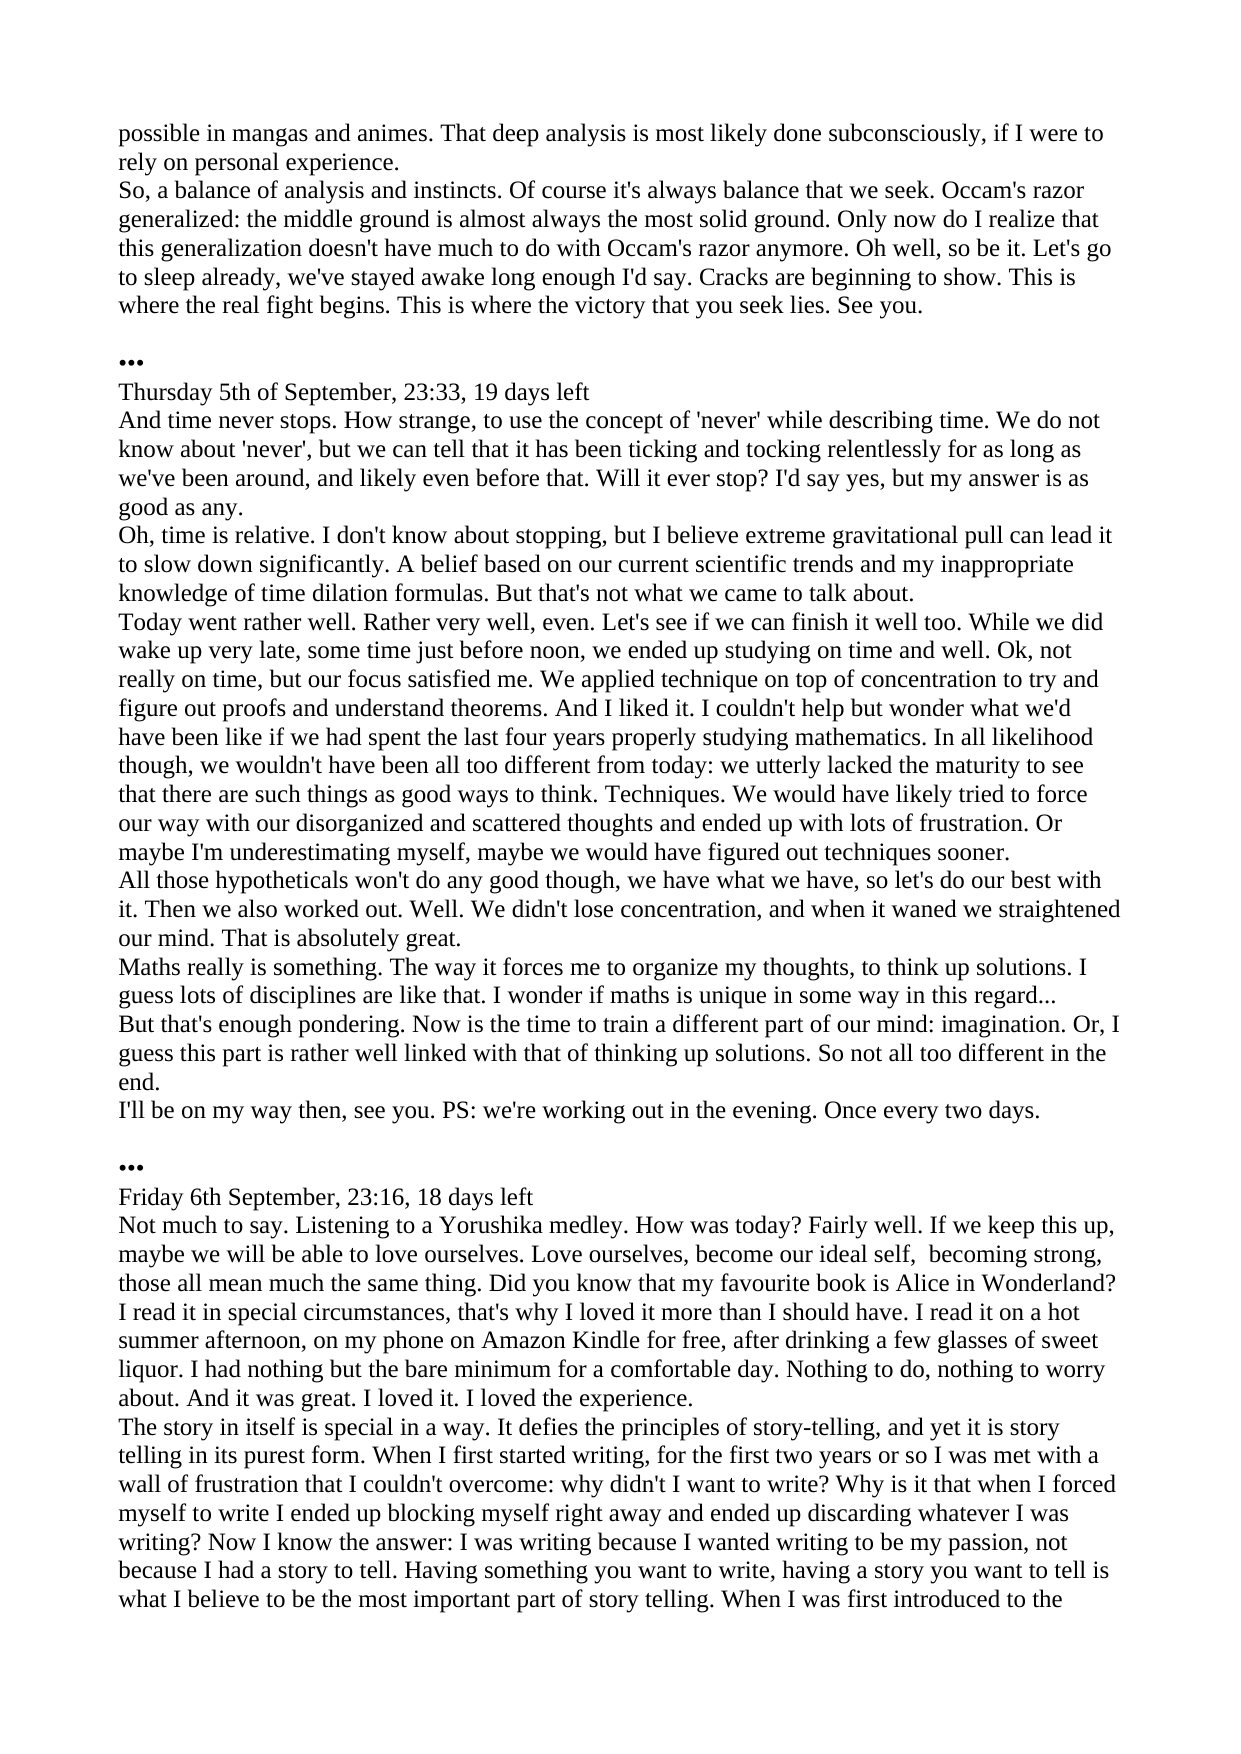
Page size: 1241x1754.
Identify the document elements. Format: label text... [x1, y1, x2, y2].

text Thursday 5th of September, 23:33, 19 days left [118, 377, 1122, 406]
text And time never stops. How strange, to use the concept of 'never' while describing time. We do not know about 'never', but we can tell that it has been ticking and tocking relentlessly for as long as we've been around, and likely even before that. Will it ever stop? I'd say yes, but my answer is as good as any. [118, 406, 1122, 521]
text All those hypotheticals won't do any good though, we have what we have, so let's do our best with it. Then we also worked out. Well. We didn't lose concentration, and when it waned we straightened our mind. That is absolutely great. [118, 866, 1122, 952]
text ••• [118, 1153, 1122, 1182]
text Not much to say. Listening to a Yorushika medley. How was today? Fairly well. If we keep this up, maybe we will be able to love ourselves. Love ourselves, become our ideal self, becoming strong, those all mean much the same thing. Did you know that my favourite book is Alice in Wonderland? I read it in special circumstances, that's why I loved it more than I should have. I read it on a hot summer afternoon, on my phone on Amazon Kindle for free, after drinking a few glasses of sweet liquor. I had nothing but the bare minimum for a comfortable day. Nothing to do, nothing to worry about. And it was great. I loved it. I loved the experience. [118, 1211, 1122, 1412]
text Friday 6th September, 23:16, 18 days left [118, 1182, 1122, 1211]
text I'll be on my way then, see you. PS: we're working out in the evening. Once every two days. [118, 1096, 1122, 1124]
text Maths really is something. The way it forces me to organize my thoughts, to think up solutions. I guess lots of disciplines are like that. I wonder if maths is unique in some way in this regard... [118, 952, 1122, 1009]
text So, a balance of analysis and instincts. Of course it's always balance that we seek. Occam's razor generalized: the middle ground is almost always the most solid ground. Only now do I realize that this generalization doesn't have much to do with Occam's razor anymore. Oh well, so be it. Let's go to sleep already, we've stayed awake long enough I'd say. Cracks are beginning to show. This is where the real fight begins. This is where the victory that you seek lies. See you. [118, 176, 1122, 319]
text possible in mangas and animes. That deep analysis is most likely done subconsciously, if I were to rely on personal experience. [118, 118, 1122, 176]
text ••• [118, 348, 1122, 377]
text But that's enough pondering. Now is the time to train a different part of our mind: imagination. Or, I guess this part is rather well linked with that of thinking up solutions. So not all too different in the end. [118, 1009, 1122, 1096]
text Today went rather well. Rather very well, even. Let's see if we can finish it well too. While we did wake up very late, some time just before noon, we ended up studying on time and well. Ok, not really on time, but our focus satisfied me. We applied technique on top of concentration to try and figure out proofs and understand theorems. And I liked it. I couldn't help but wonder what we'd have been like if we had spent the last four years properly studying mathematics. In all likelihood though, we wouldn't have been all too different from today: we utterly lacked the maturity to see that there are such things as good ways to think. Techniques. We would have likely tried to force our way with our disorganized and scattered thoughts and ended up with lots of frustration. Or maybe I'm underestimating myself, maybe we would have figured out techniques sooner. [118, 607, 1122, 866]
text The story in itself is special in a way. It defies the principles of story-telling, and yet it is story telling in its purest form. When I first started writing, for the first two years or so I was met with a wall of frustration that I couldn't overcome: why didn't I want to write? Why is it that when I forced myself to write I ended up blocking myself right away and ended up discarding whatever I was writing? Now I know the answer: I was writing because I wanted writing to be my passion, not because I had a story to tell. Having something you want to write, having a story you want to tell is what I believe to be the most important part of story telling. When I was first introduced to the [118, 1412, 1122, 1613]
text Oh, time is relative. I don't know about stopping, but I believe extreme gravitational pull can lead it to slow down significantly. A belief based on our current scientific trends and my inappropriate knowledge of time dilation formulas. But that's not what we came to talk about. [118, 521, 1122, 607]
